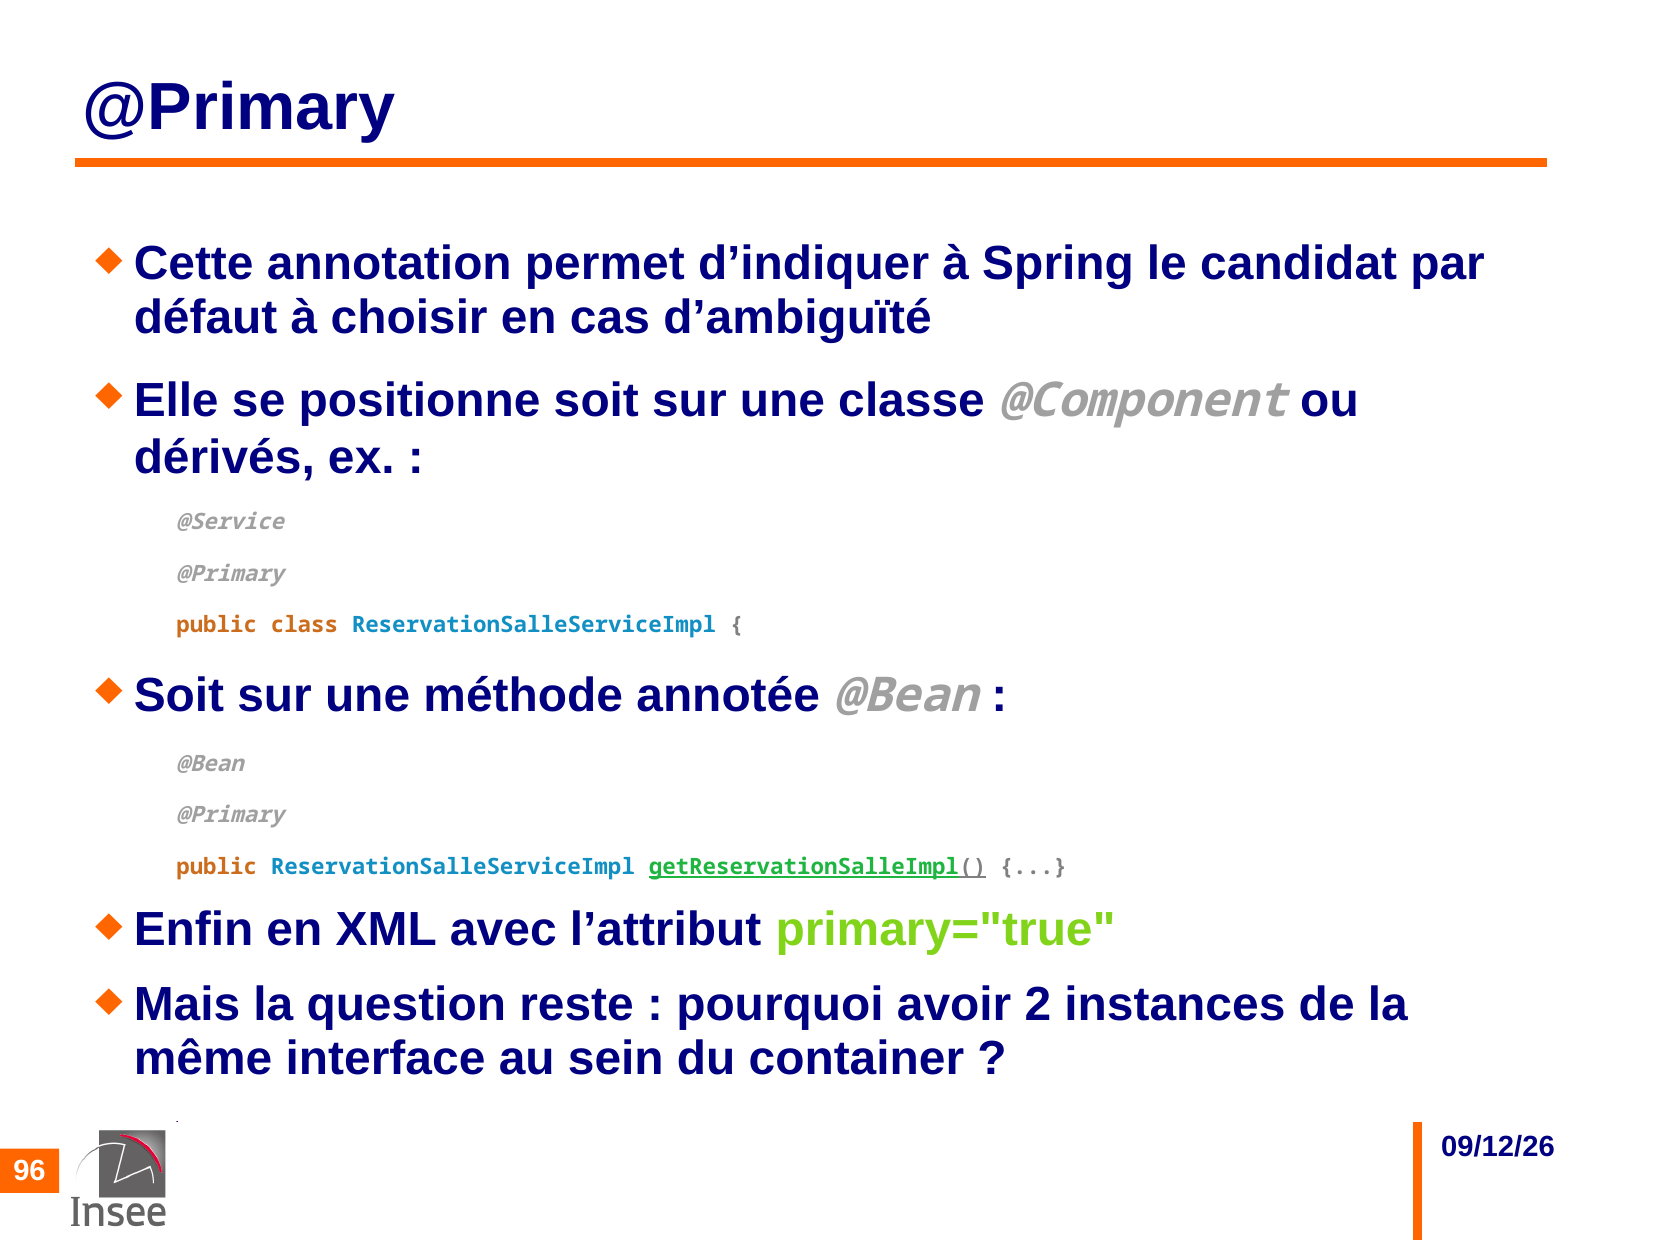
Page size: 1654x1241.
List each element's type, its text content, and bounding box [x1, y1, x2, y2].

list Cette annotation permet d’indiquer à Spring le candidat par défaut à choisir en cas d’ambiguïté Elle se positionne soit sur une classe @Component ou dérivés, ex. : @Service @Primary public class ReservationSalleServiceImpl { Soit sur une méthode annotée @Bean : @Bean @Primary public ReservationSalleServiceImpl getReservationSalleImpl() {...} Enfin en XML avec l’attribut primary="true" Mais la question reste : pourquoi avoir 2 instances de la même interface au sein du container ? [82, 236, 1548, 1087]
picture [62, 1121, 178, 1241]
title @Primary [82, 49, 1619, 163]
